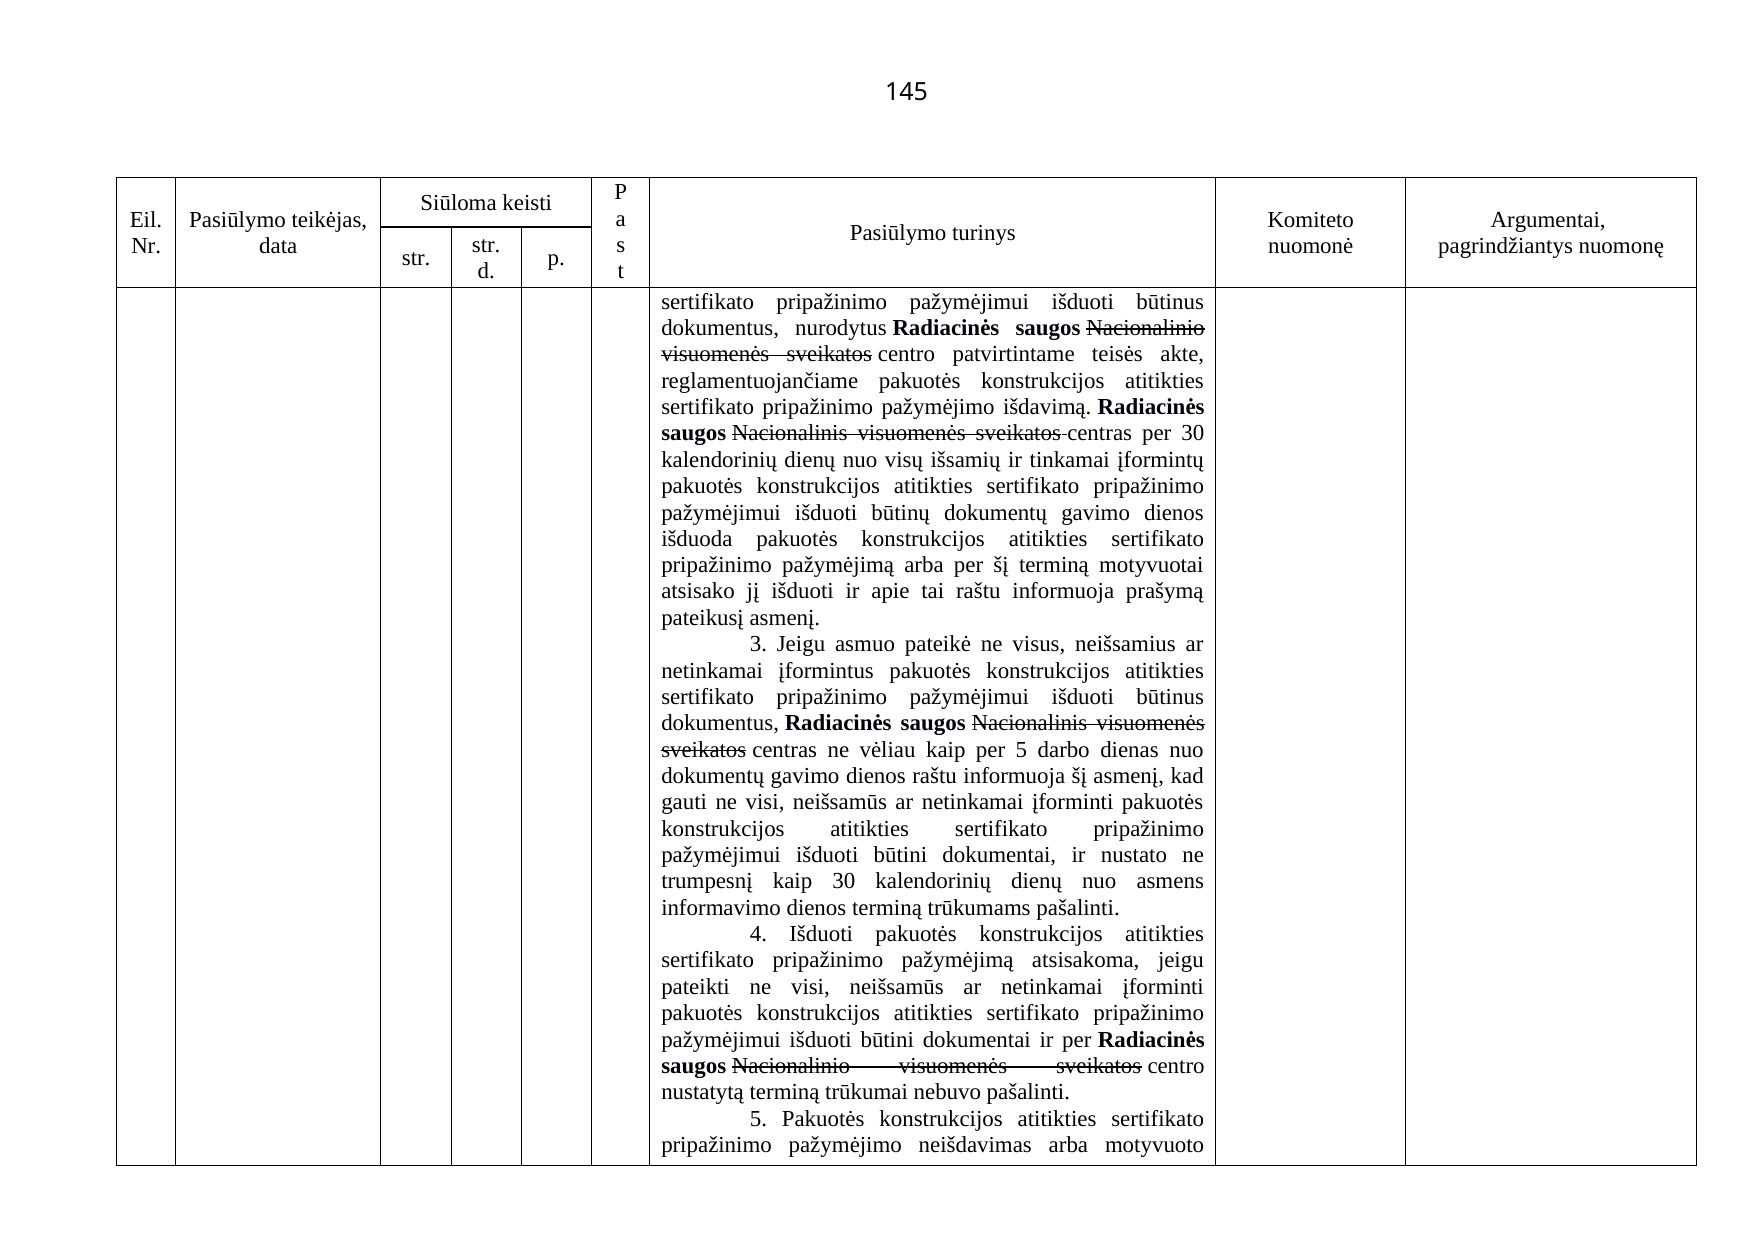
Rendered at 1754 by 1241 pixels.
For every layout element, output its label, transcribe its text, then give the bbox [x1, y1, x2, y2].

table_header Pasiūlymo turinys [650, 178, 1215, 287]
table_header Pastabos [592, 178, 649, 287]
table_cell [117, 288, 175, 1165]
table_header Siūloma keisti [381, 178, 591, 226]
table_cell [176, 288, 380, 1165]
table_header Pasiūlymo teikėjas, data [176, 178, 380, 287]
table_cell [592, 288, 649, 1165]
table_cell p. [522, 228, 591, 287]
table_cell [522, 288, 591, 1165]
table_cell [452, 288, 521, 1165]
table_cell str. d. [452, 228, 521, 287]
table_cell [381, 288, 451, 1165]
table_header Eil. Nr. [117, 178, 175, 287]
table_header Argumentai, pagrindžiantys nuomonę [1406, 178, 1696, 287]
table_cell str. [381, 228, 451, 287]
table_cell sertifikato pripažinimo pažymėjimui išduoti būtinus dokumentus, nurodytus Radiacinės saugos Nacionalinio visuomenės sveikatos centro patvirtintame teisės akte, reglamentuojančiame pakuotės konstrukcijos atitikties sertifikato pripažinimo pažymėjimo išdavimą. Radiacinės saugos Nacionalinis visuomenės sveikatos centras per 30 kalendorinių dienų nuo visų išsamių ir tinkamai įformintų pakuotės konstrukcijos atitikties sertifikato pripažinimo pažymėjimui išduoti būtinų dokumentų gavimo dienos išduoda pakuotės konstrukcijos atitikties sertifikato pripažinimo pažymėjimą arba per šį terminą motyvuotai atsisako jį išduoti ir apie tai raštu informuoja prašymą pateikusį asmenį. 3. Jeigu asmuo pateikė ne visus, neišsamius ar netinkamai įformintus pakuotės konstrukcijos atitikties sertifikato pripažinimo pažymėjimui išduoti būtinus dokumentus, Radiacinės saugos Nacionalinis visuomenės sveikatos centras ne vėliau kaip per 5 darbo dienas nuo dokumentų gavimo dienos raštu informuoja šį asmenį, kad gauti ne visi, neišsamūs ar netinkamai įforminti pakuotės konstrukcijos atitikties sertifikato pripažinimo pažymėjimui išduoti būtini dokumentai, ir nustato ne trumpesnį kaip 30 kalendorinių dienų nuo asmens informavimo dienos terminą trūkumams pašalinti. 4. Išduoti pakuotės konstrukcijos atitikties sertifikato pripažinimo pažymėjimą atsisakoma, jeigu pateikti ne visi, neišsamūs ar netinkamai įforminti pakuotės konstrukcijos atitikties sertifikato pripažinimo pažymėjimui išduoti būtini dokumentai ir per Radiacinės saugos Nacionalinio visuomenės sveikatos centro nustatytą terminą trūkumai nebuvo pašalinti. 5. Pakuotės konstrukcijos atitikties sertifikato pripažinimo pažymėjimo neišdavimas arba motyvuoto [650, 288, 1215, 1165]
table_cell [1216, 288, 1405, 1165]
table_cell [1406, 288, 1696, 1165]
table_header Komiteto nuomonė [1216, 178, 1405, 287]
